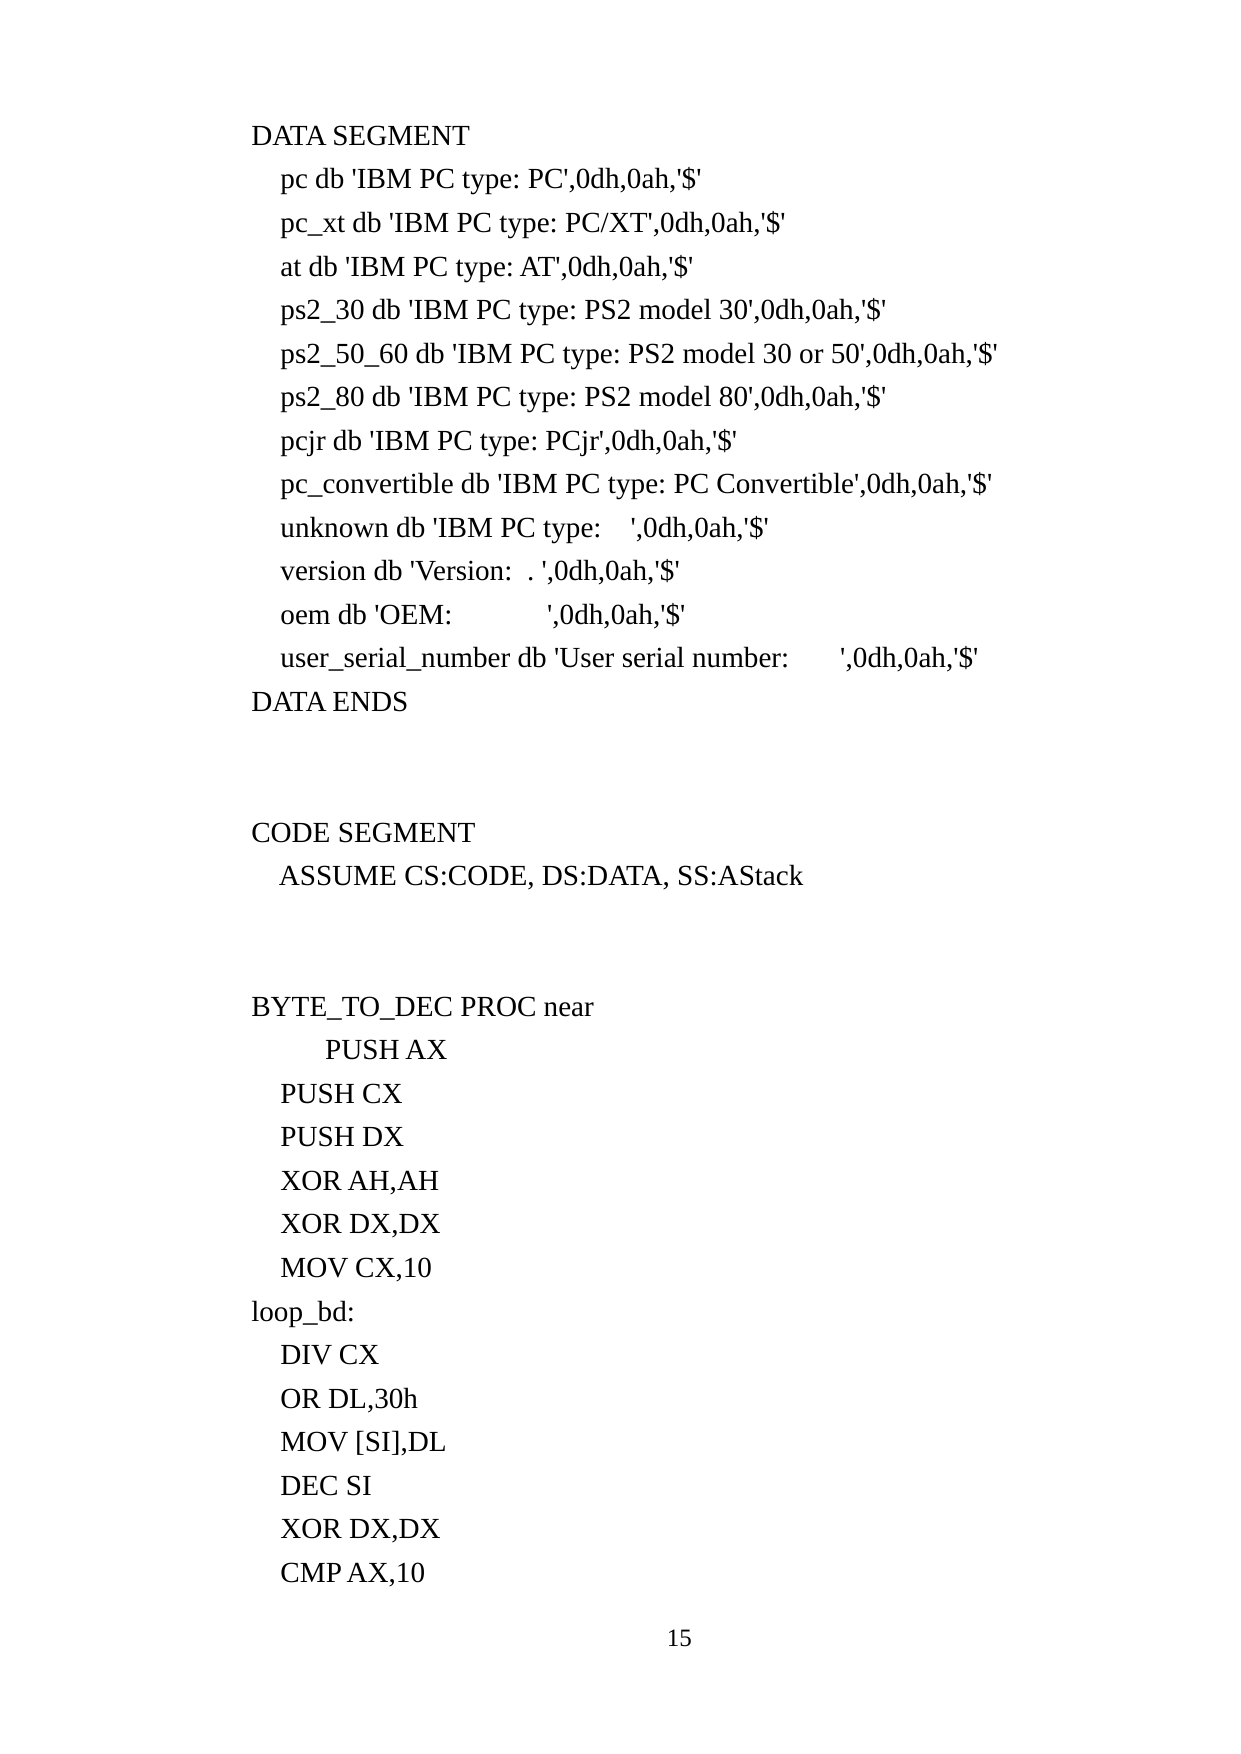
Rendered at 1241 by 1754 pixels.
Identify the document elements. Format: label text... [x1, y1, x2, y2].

text DATA ENDS [177, 684, 1181, 718]
text XOR DX,DX [177, 1207, 1181, 1240]
text MOV CX,10 [177, 1250, 1181, 1284]
text DEC SI [177, 1468, 1181, 1501]
text DATA SEGMENT [177, 118, 1181, 152]
text CMP AX,10 [177, 1555, 1181, 1588]
text ps2_30 db 'IBM PC type: PS2 model 30',0dh,0ah,'$' [177, 292, 1181, 326]
text PUSH AX [177, 1032, 1181, 1066]
text ASSUME CS:CODE, DS:DATA, SS:AStack [177, 858, 1181, 892]
text BYTE_TO_DEC PROC near [177, 989, 1181, 1022]
text oem db 'OEM: ',0dh,0ah,'$' [177, 597, 1181, 631]
text unknown db 'IBM PC type: ',0dh,0ah,'$' [177, 510, 1181, 543]
text PUSH CX [177, 1076, 1181, 1109]
text CODE SEGMENT [177, 815, 1181, 848]
text pcjr db 'IBM PC type: PCjr',0dh,0ah,'$' [177, 423, 1181, 456]
text loop_bd: [177, 1294, 1181, 1327]
text DIV CX [177, 1337, 1181, 1371]
text version db 'Version: . ',0dh,0ah,'$' [177, 553, 1181, 587]
text ps2_80 db 'IBM PC type: PS2 model 80',0dh,0ah,'$' [177, 379, 1181, 413]
text MOV [SI],DL [177, 1424, 1181, 1458]
text pc_convertible db 'IBM PC type: PC Convertible',0dh,0ah,'$' [177, 466, 1181, 500]
text XOR DX,DX [177, 1511, 1181, 1545]
text ps2_50_60 db 'IBM PC type: PS2 model 30 or 50',0dh,0ah,'$' [177, 336, 1181, 369]
text at db 'IBM PC type: AT',0dh,0ah,'$' [177, 249, 1181, 282]
text user_serial_number db 'User serial number: ',0dh,0ah,'$' [177, 641, 1181, 674]
text PUSH DX [177, 1119, 1181, 1153]
text pc db 'IBM PC type: PC',0dh,0ah,'$' [177, 162, 1181, 195]
text pc_xt db 'IBM PC type: PC/XT',0dh,0ah,'$' [177, 205, 1181, 239]
text XOR AH,AH [177, 1163, 1181, 1197]
text OR DL,30h [177, 1381, 1181, 1414]
